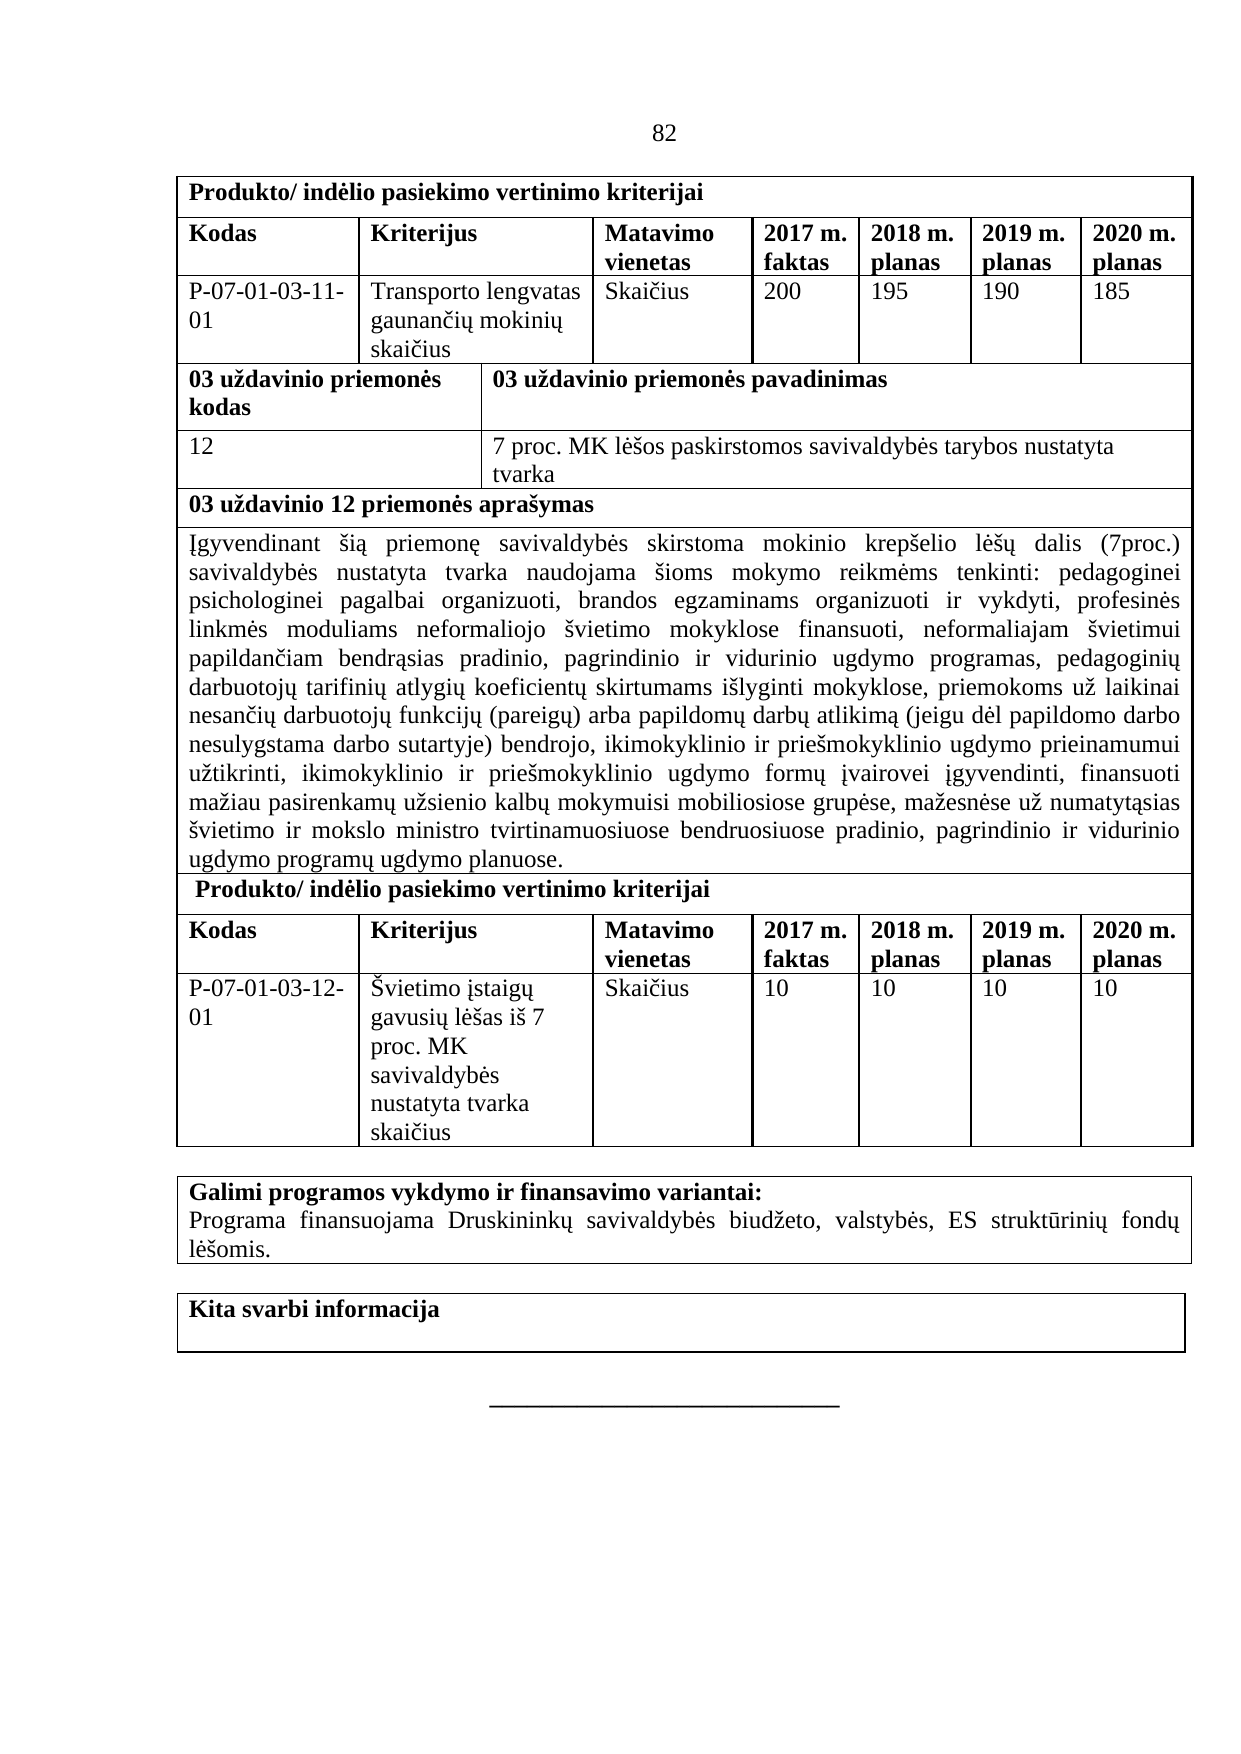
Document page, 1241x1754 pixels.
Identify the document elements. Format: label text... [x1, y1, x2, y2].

table_cell 03 uždavinio 12 priemonės aprašymas [178, 489, 1191, 527]
table_header Galimi programos vykdymo ir finansavimo variantai: Programa finansuojama Druskininkų savivaldybės biudžeto, valstybės, ES struktūrinių fondų lėšomis. [178, 1177, 1191, 1263]
table_cell 2018 m. planas [860, 915, 970, 972]
table_cell 10 [860, 974, 970, 1146]
table_cell 195 [860, 276, 970, 363]
table_header Kita svarbi informacija [178, 1294, 1184, 1351]
table_cell Kodas [178, 218, 358, 275]
table_cell 10 [972, 974, 1080, 1146]
table_cell 03 uždavinio priemonės kodas [178, 364, 481, 430]
table_cell Švietimo įstaigų gavusių lėšas iš 7 proc. MK savivaldybės nustatyta tvarka skaičius [360, 974, 592, 1146]
table_cell 10 [754, 974, 858, 1146]
table_cell 2019 m. planas [972, 218, 1080, 275]
table_cell 7 proc. MK lėšos paskirstomos savivaldybės tarybos nustatyta tvarka [482, 431, 1191, 488]
table_cell 2020 m. planas [1082, 218, 1191, 275]
table_cell 200 [754, 276, 858, 363]
table_cell P-07-01-03-11-01 [178, 276, 358, 363]
table_cell 2019 m. planas [972, 915, 1080, 972]
table_cell Matavimo vienetas [594, 915, 751, 972]
text ____________________________ [177, 1381, 1152, 1410]
table_cell 2017 m. faktas [754, 218, 858, 275]
table_cell Skaičius [594, 276, 751, 363]
table_cell Matavimo vienetas [594, 218, 751, 275]
table_cell Kriterijus [360, 218, 592, 275]
table_cell Kodas [178, 915, 358, 972]
table_cell 03 uždavinio priemonės pavadinimas [482, 364, 1191, 430]
table_cell Kriterijus [360, 915, 592, 972]
table_cell P-07-01-03-12-01 [178, 974, 358, 1146]
table_cell 2020 m. planas [1082, 915, 1191, 972]
table_cell Produkto/ indėlio pasiekimo vertinimo kriterijai [178, 874, 1191, 914]
table_cell Produkto/ indėlio pasiekimo vertinimo kriterijai [178, 177, 1191, 217]
table_cell 190 [972, 276, 1080, 363]
table_cell Transporto lengvatas gaunančių mokinių skaičius [360, 276, 592, 363]
table_cell Įgyvendinant šią priemonę savivaldybės skirstoma mokinio krepšelio lėšų dalis (7proc.) savivaldybės nustatyta tvarka naudojama šioms mokymo reikmėms tenkinti: pedagoginei psichologinei pagalbai organizuoti, brandos egzaminams organizuoti ir vykdyti, profesinės linkmės moduliams neformaliojo švietimo mokyklose finansuoti, neformaliajam švietimui papildančiam bendrąsias pradinio, pagrindinio ir vidurinio ugdymo programas, pedagoginių darbuotojų tarifinių atlygių koeficientų skirtumams išlyginti mokyklose, priemokoms už laikinai nesančių darbuotojų funkcijų (pareigų) arba papildomų darbų atlikimą (jeigu dėl papildomo darbo nesulygstama darbo sutartyje) bendrojo, ikimokyklinio ir priešmokyklinio ugdymo prieinamumui užtikrinti, ikimokyklinio ir priešmokyklinio ugdymo formų įvairovei įgyvendinti, finansuoti mažiau pasirenkamų užsienio kalbų mokymuisi mobiliosiose grupėse, mažesnėse už numatytąsias švietimo ir mokslo ministro tvirtinamuosiuose bendruosiuose pradinio, pagrindinio ir vidurinio ugdymo programų ugdymo planuose. [178, 528, 1191, 873]
table_cell 2017 m. faktas [754, 915, 858, 972]
table_cell 10 [1082, 974, 1191, 1146]
table_cell 2018 m. planas [860, 218, 970, 275]
table_cell Skaičius [594, 974, 751, 1146]
table_cell 12 [178, 431, 481, 488]
table_cell 185 [1082, 276, 1191, 363]
